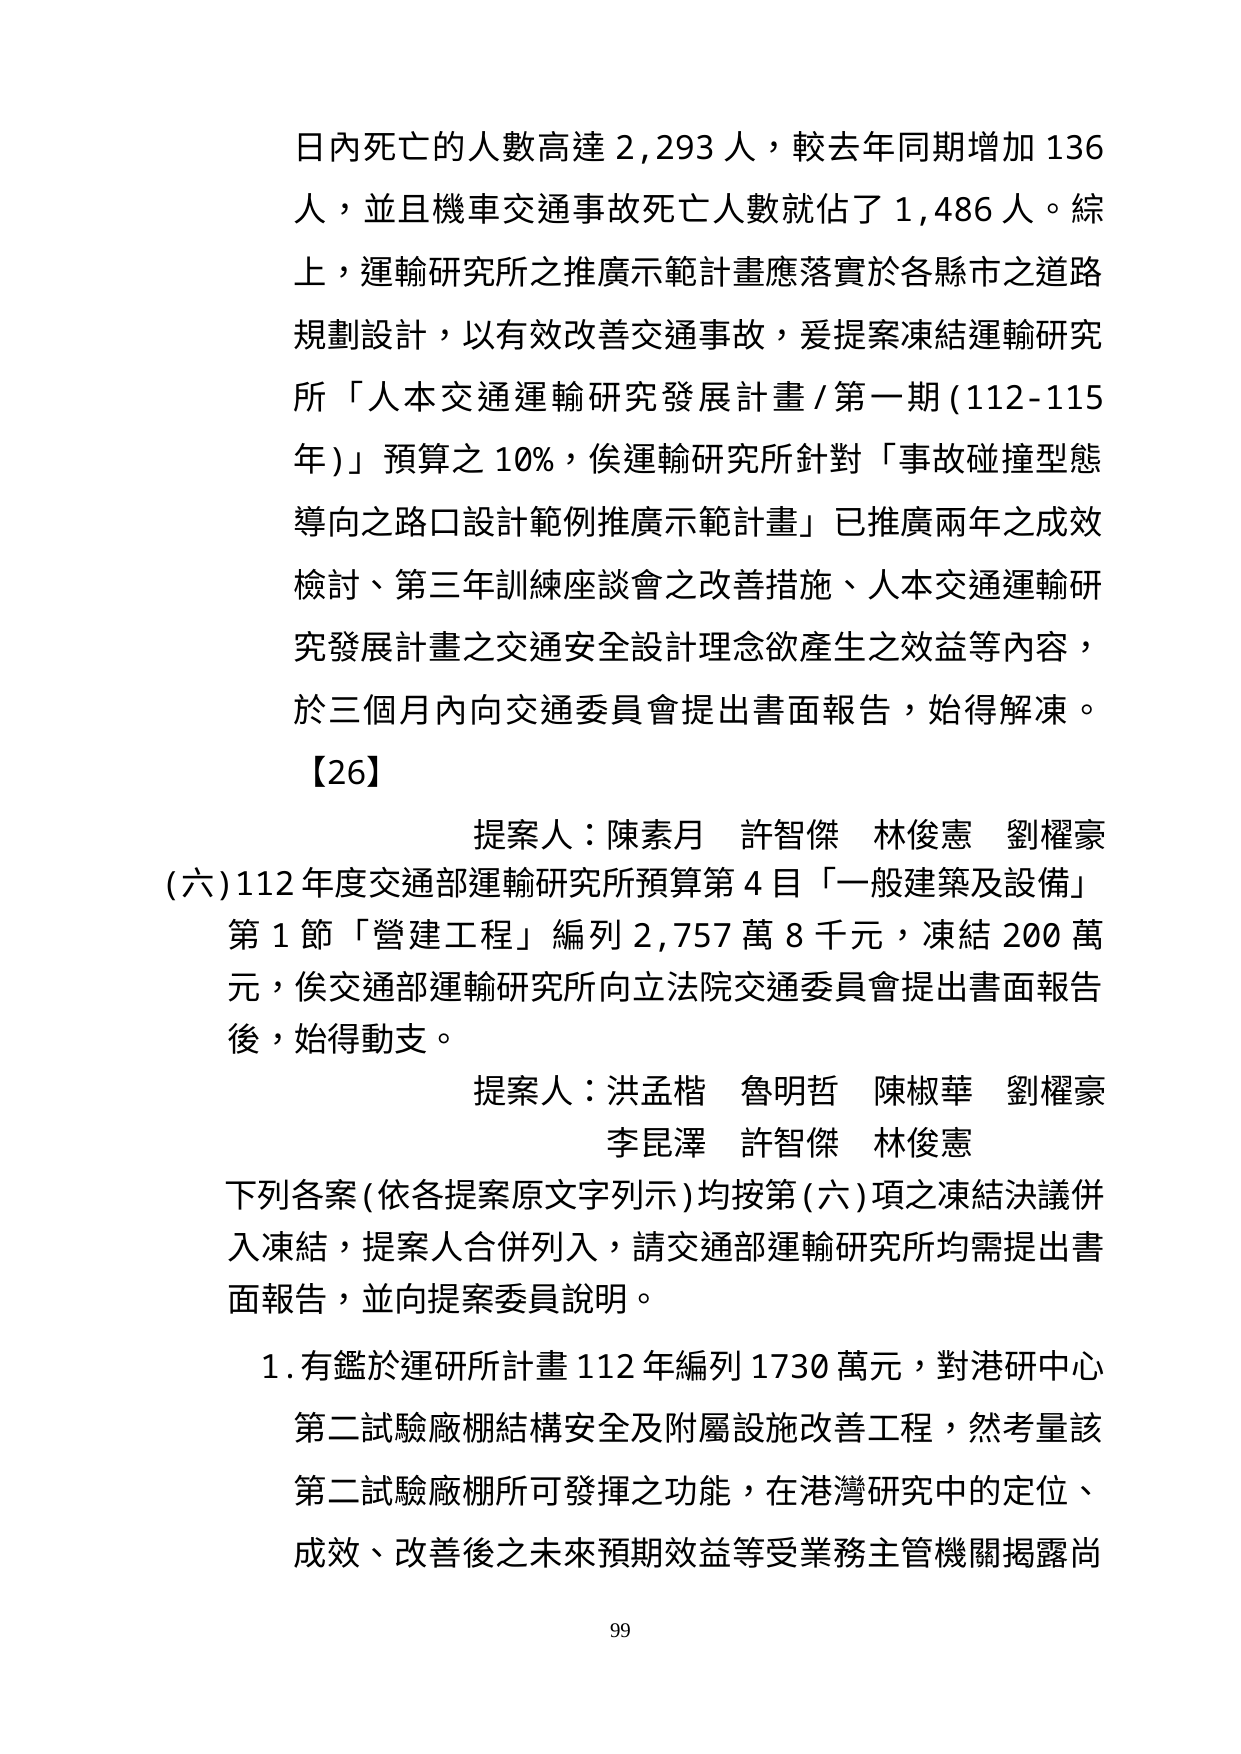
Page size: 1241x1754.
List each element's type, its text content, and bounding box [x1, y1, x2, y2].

subtitle 下列各案(依各提案原文字列示)均按第(六)項之凍結決議併入凍結，提案人合併列入，請交通部運輸研究所均需提出書面報告，並向提案委員說明。 [224, 1166, 1104, 1322]
text 提案人：洪孟楷 魯明哲 陳椒華 劉櫂豪 李昆澤 許智傑 林俊憲 [473, 1062, 1117, 1166]
subtitle 日內死亡的人數高達2,293人，較去年同期增加136人，並且機車交通事故死亡人數就佔了1,486人。綜上，運輸研究所之推廣示範計畫應落實於各縣市之道路規劃設計，以有效改善交通事故，爰提案凍結運輸研究所「人本交通運輸研究發展計畫/第一期(112-115年)」預算之10%，俟運輸研究所針對「事故碰撞型態導向之路口設計範例推廣示範計畫」已推廣兩年之成效檢討、第三年訓練座談會之改善措施、人本交通運輸研究發展計畫之交通安全設計理念欲產生之效益等內容，於三個月內向交通委員會提出書面報告，始得解凍。【26】 [260, 103, 1104, 791]
text 提案人：陳素月 許智傑 林俊憲 劉櫂豪 [473, 791, 1117, 853]
subtitle (六)112年度交通部運輸研究所預算第4目「一般建築及設備」第1節「營建工程」編列2,757萬8千元，凍結200萬元，俟交通部運輸研究所向立法院交通委員會提出書面報告後，始得動支。 [161, 853, 1104, 1062]
subtitle 1.有鑑於運研所計畫112年編列1730萬元，對港研中心第二試驗廠棚結構安全及附屬設施改善工程，然考量該第二試驗廠棚所可發揮之功能，在港灣研究中的定位、成效、改善後之未來預期效益等受業務主管機關揭露尚 [260, 1322, 1104, 1572]
